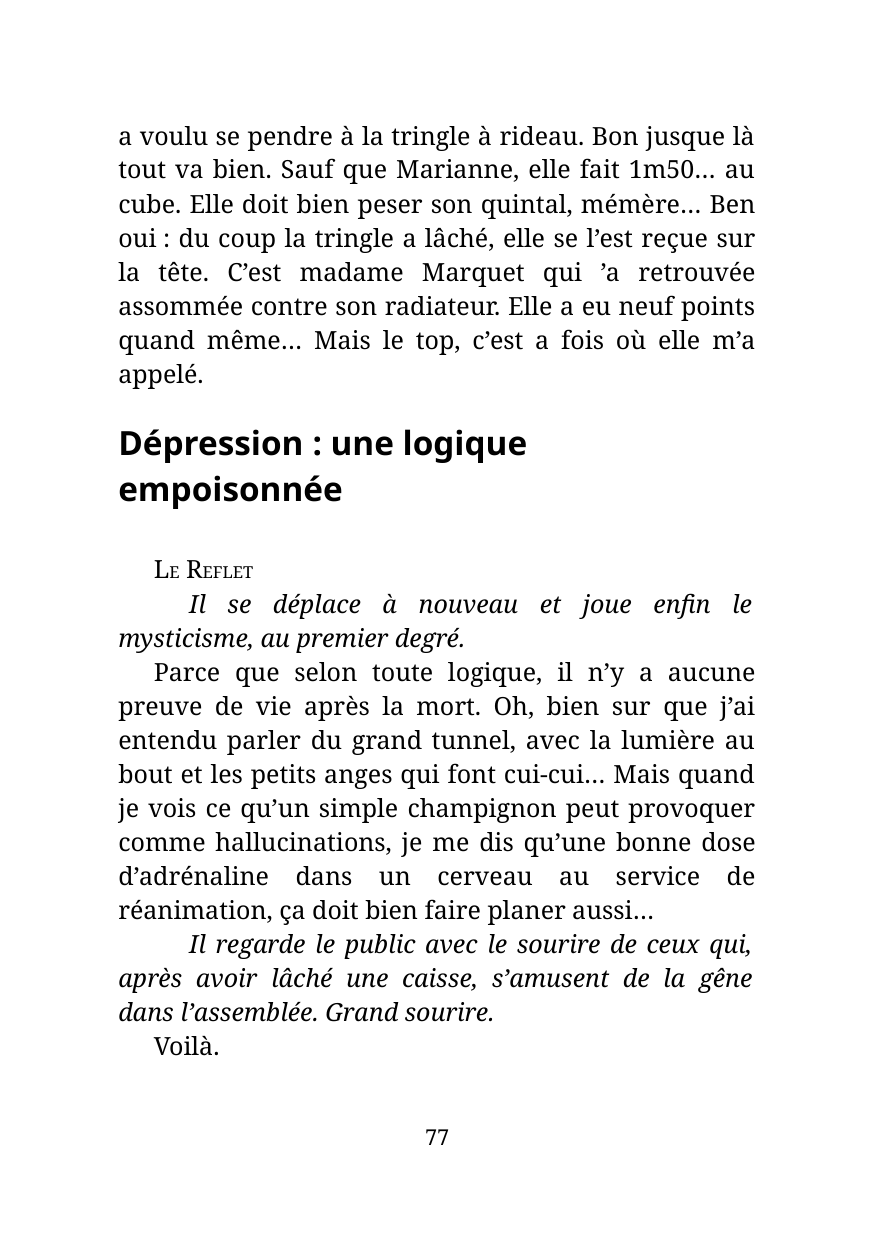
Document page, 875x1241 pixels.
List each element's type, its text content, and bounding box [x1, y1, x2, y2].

text Il se déplace à nouveau et joue enfin le mysticisme, au premier degré. [118, 586, 756, 654]
subtitle Dépression : une logique empoisonnée [118, 420, 756, 511]
text Il regarde le public avec le sourire de ceux qui, après avoir lâché une caisse, s’amusent de la gêne dans l’assemblée. Grand sourire. [118, 927, 756, 1029]
text a voulu se pendre à la tringle à rideau. Bon jusque là tout va bien. Sauf que Marianne, elle fait 1m50… au cube. Elle doit bien peser son quintal, mémère… Ben oui : du coup la tringle a lâché, elle se l’est reçue sur la tête. C’est madame Marquet qui ’a retrouvée assommée contre son radiateur. Elle a eu neuf points quand même… Mais le top, c’est a fois où elle m’a appelé. [118, 118, 756, 391]
text Voilà. [118, 1029, 756, 1063]
text Parce que selon toute logique, il n’y a aucune preuve de vie après la mort. Oh, bien sur que j’ai entendu parler du grand tunnel, avec la lumière au bout et les petits anges qui font cui-cui… Mais quand je vois ce qu’un simple champignon peut provoquer comme hallucinations, je me dis qu’une bonne dose d’adrénaline dans un cerveau au service de réanimation, ça doit bien faire planer aussi… [118, 654, 756, 927]
text Le Reflet [118, 552, 756, 586]
